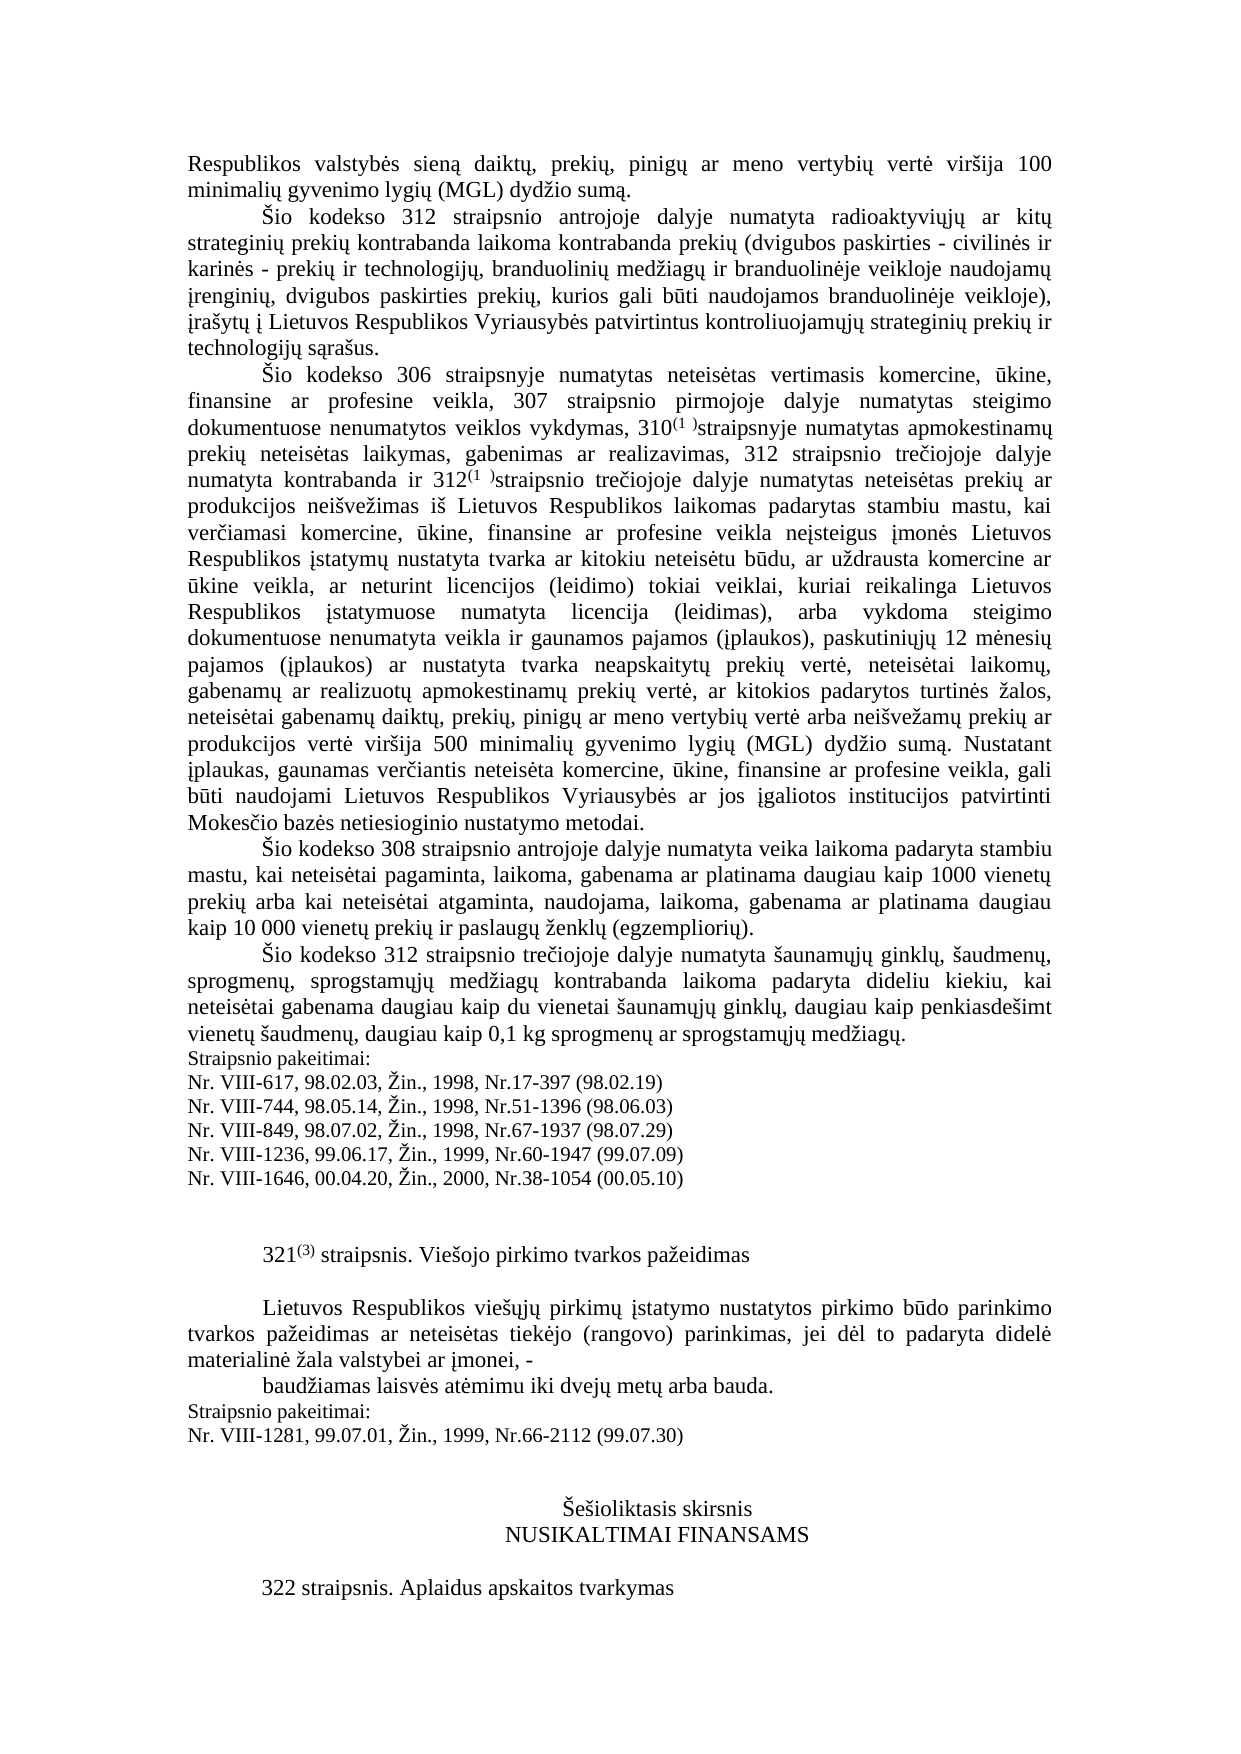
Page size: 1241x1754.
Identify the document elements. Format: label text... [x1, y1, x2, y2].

text Šio kodekso 308 straipsnio antrojoje dalyje numatyta veika laikoma padaryta stambiu mastu, kai neteisėtai pagaminta, laikoma, gabenama ar platinama daugiau kaip 1000 vienetų prekių arba kai neteisėtai atgaminta, naudojama, laikoma, gabenama ar platinama daugiau kaip 10 000 vienetų prekių ir paslaugų ženklų (egzempliorių). [187, 835, 1053, 941]
text Straipsnio pakeitimai: [187, 1399, 1053, 1423]
text 322 straipsnis. Aplaidus apskaitos tvarkymas [205, 1574, 1053, 1601]
text 321(3) straipsnis. Viešojo pirkimo tvarkos pažeidimas [187, 1241, 1053, 1267]
text Šio kodekso 312 straipsnio antrojoje dalyje numatyta radioaktyviųjų ar kitų strateginių prekių kontrabanda laikoma kontrabanda prekių (dvigubos paskirties - civilinės ir karinės - prekių ir technologijų, branduolinių medžiagų ir branduolinėje veikloje naudojamų įrenginių, dvigubos paskirties prekių, kurios gali būti naudojamos branduolinėje veikloje), įrašytų į Lietuvos Respublikos Vyriausybės patvirtintus kontroliuojamųjų strateginių prekių ir technologijų sąrašus. [187, 203, 1053, 361]
text Šio kodekso 312 straipsnio trečiojoje dalyje numatyta šaunamųjų ginklų, šaudmenų, sprogmenų, sprogstamųjų medžiagų kontrabanda laikoma padaryta dideliu kiekiu, kai neteisėtai gabenama daugiau kaip du vienetai šaunamųjų ginklų, daugiau kaip penkiasdešimt vienetų šaudmenų, daugiau kaip 0,1 kg sprogmenų ar sprogstamųjų medžiagų. [187, 941, 1053, 1046]
text baudžiamas laisvės atėmimu iki dvejų metų arba bauda. [187, 1373, 1053, 1399]
text Straipsnio pakeitimai: [187, 1046, 1053, 1070]
text Lietuvos Respublikos viešųjų pirkimų įstatymo nustatytos pirkimo būdo parinkimo tvarkos pažeidimas ar neteisėtas tiekėjo (rangovo) parinkimas, jei dėl to padaryta didelė materialinė žala valstybei ar įmonei, - [187, 1293, 1053, 1373]
text Nr. VIII-617, 98.02.03, Žin., 1998, Nr.17-397 (98.02.19) [187, 1070, 1053, 1094]
text NUSIKALTIMAI FINANSAMS [187, 1522, 1053, 1548]
text Nr. VIII-1281, 99.07.01, Žin., 1999, Nr.66-2112 (99.07.30) [187, 1423, 1053, 1447]
text Nr. VIII-744, 98.05.14, Žin., 1998, Nr.51-1396 (98.06.03) [187, 1094, 1053, 1118]
text Nr. VIII-849, 98.07.02, Žin., 1998, Nr.67-1937 (98.07.29) [187, 1118, 1053, 1142]
text Respublikos valstybės sieną daiktų, prekių, pinigų ar meno vertybių vertė viršija 100 minimalių gyvenimo lygių (MGL) dydžio sumą. [187, 150, 1053, 203]
text Nr. VIII-1236, 99.06.17, Žin., 1999, Nr.60-1947 (99.07.09) [187, 1142, 1053, 1166]
text Šio kodekso 306 straipsnyje numatytas neteisėtas vertimasis komercine, ūkine, finansine ar profesine veikla, 307 straipsnio pirmojoje dalyje numatytas steigimo dokumentuose nenumatytos veiklos vykdymas, 310(1 )straipsnyje numatytas apmokestinamų prekių neteisėtas laikymas, gabenimas ar realizavimas, 312 straipsnio trečiojoje dalyje numatyta kontrabanda ir 312(1 )straipsnio trečiojoje dalyje numatytas neteisėtas prekių ar produkcijos neišvežimas iš Lietuvos Respublikos laikomas padarytas stambiu mastu, kai verčiamasi komercine, ūkine, finansine ar profesine veikla neįsteigus įmonės Lietuvos Respublikos įstatymų nustatyta tvarka ar kitokiu neteisėtu būdu, ar uždrausta komercine ar ūkine veikla, ar neturint licencijos (leidimo) tokiai veiklai, kuriai reikalinga Lietuvos Respublikos įstatymuose numatyta licencija (leidimas), arba vykdoma steigimo dokumentuose nenumatyta veikla ir gaunamos pajamos (įplaukos), paskutiniųjų 12 mėnesių pajamos (įplaukos) ar nustatyta tvarka neapskaitytų prekių vertė, neteisėtai laikomų, gabenamų ar realizuotų apmokestinamų prekių vertė, ar kitokios padarytos turtinės žalos, neteisėtai gabenamų daiktų, prekių, pinigų ar meno vertybių vertė arba neišvežamų prekių ar produkcijos vertė viršija 500 minimalių gyvenimo lygių (MGL) dydžio sumą. Nustatant įplaukas, gaunamas verčiantis neteisėta komercine, ūkine, finansine ar profesine veikla, gali būti naudojami Lietuvos Respublikos Vyriausybės ar jos įgaliotos institucijos patvirtinti Mokesčio bazės netiesioginio nustatymo metodai. [187, 361, 1053, 835]
text Šešioliktasis skirsnis [187, 1495, 1053, 1522]
text Nr. VIII-1646, 00.04.20, Žin., 2000, Nr.38-1054 (00.05.10) [187, 1166, 1053, 1190]
